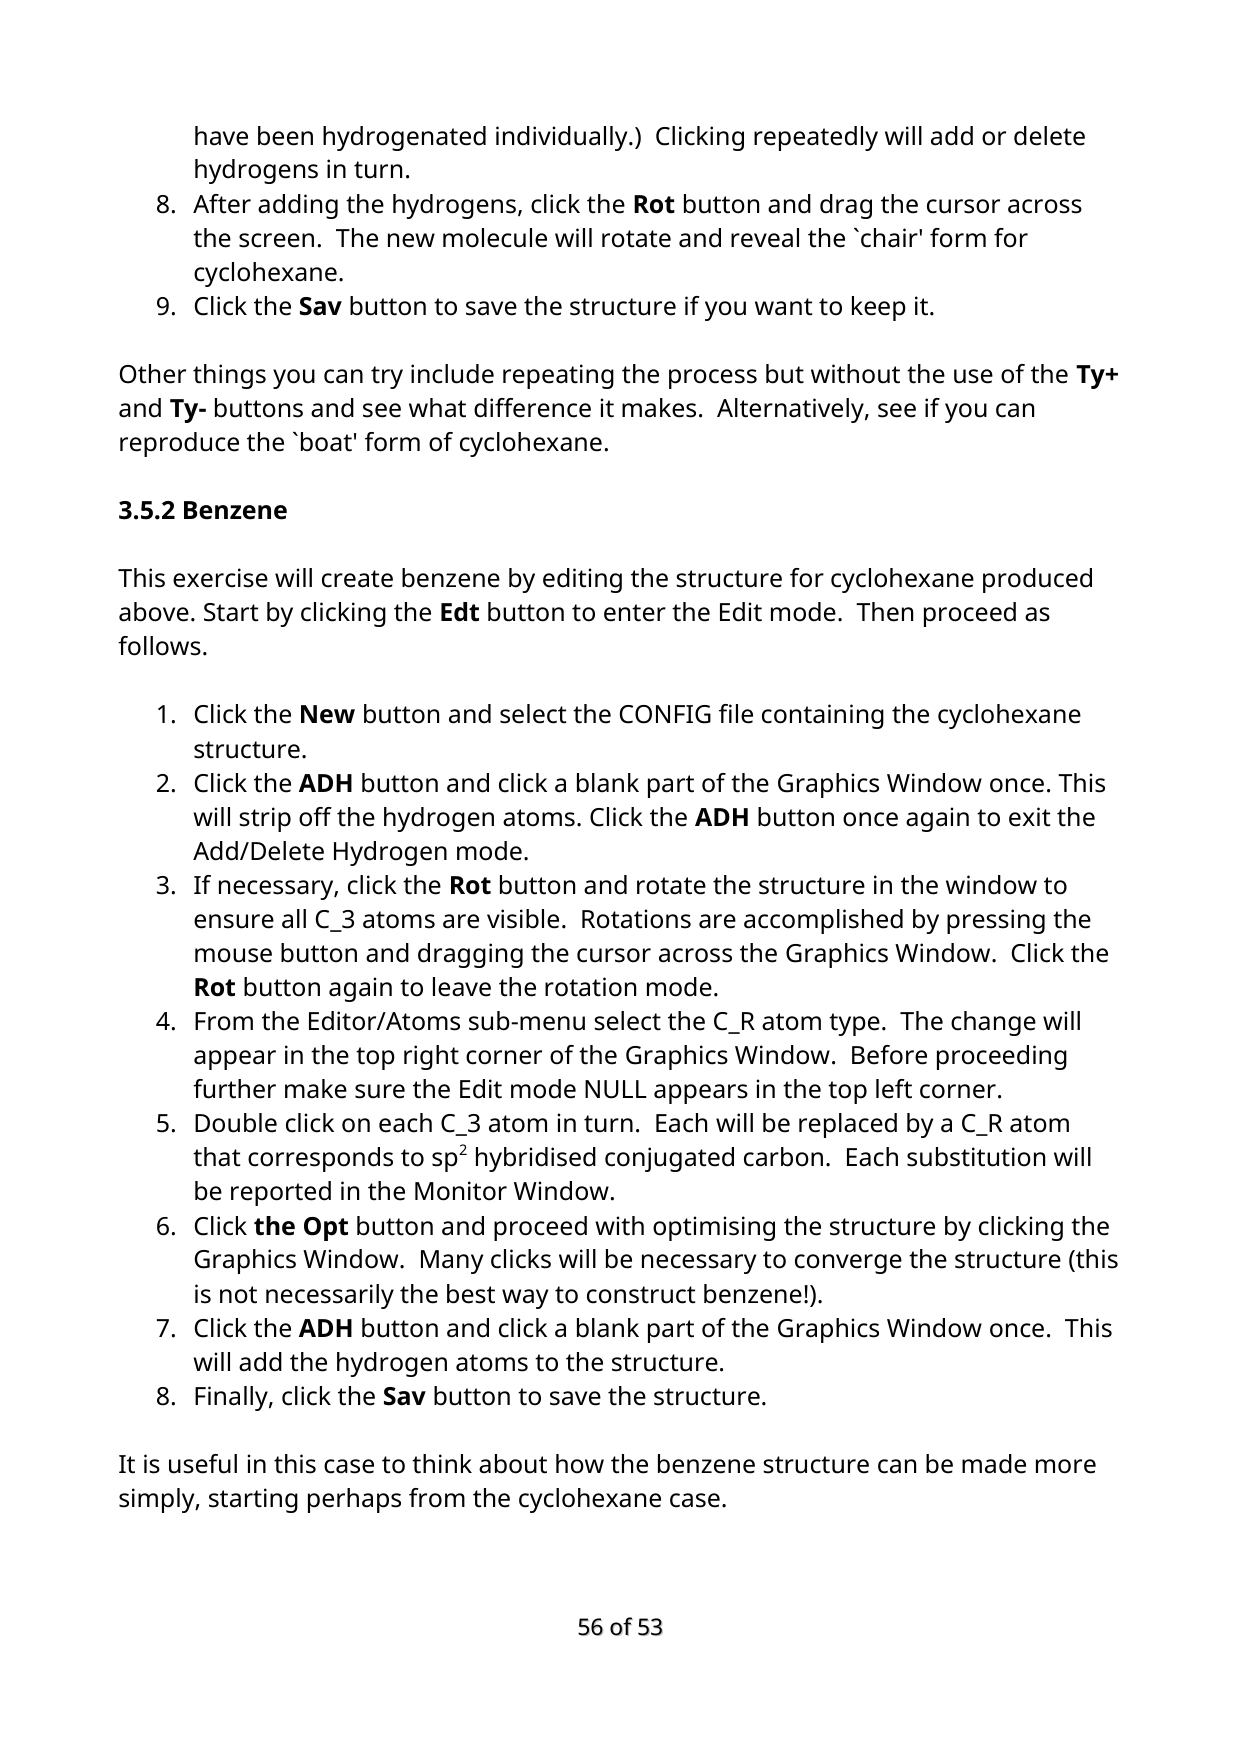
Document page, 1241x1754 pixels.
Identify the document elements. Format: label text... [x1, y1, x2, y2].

list have been hydrogenated individually.) Clicking repeatedly will add or delete hydrogens in turn. [156, 118, 1122, 186]
list Click the ADH button and click a blank part of the Graphics Window once. This will add the hydrogen atoms to the structure. [156, 1310, 1122, 1378]
list Finally, click the Sav button to save the structure. [156, 1378, 1122, 1412]
list If necessary, click the Rot button and rotate the structure in the window to ensure all C_3 atoms are visible. Rotations are accomplished by pressing the mouse button and dragging the cursor across the Graphics Window. Click the Rot button again to leave the rotation mode. [156, 867, 1122, 1004]
list Click the New button and select the CONFIG file containing the cyclohexane structure. [156, 697, 1122, 765]
list Click the Sav button to save the structure if you want to keep it. [156, 288, 1122, 322]
text This exercise will create benzene by editing the structure for cyclohexane produced above. Start by clicking the Edt button to enter the Edit mode. Then proceed as follows. [118, 561, 1122, 663]
list Double click on each C_3 atom in turn. Each will be replaced by a C_R atom that corresponds to sp2 hybridised conjugated carbon. Each substitution will be reported in the Monitor Window. [156, 1106, 1122, 1208]
text Other things you can try include repeating the process but without the use of the Ty+ and Ty- buttons and see what difference it makes. Alternatively, see if you can reproduce the `boat' form of cyclohexane. [118, 357, 1122, 459]
list From the Editor/Atoms sub-menu select the C_R atom type. The change will appear in the top right corner of the Graphics Window. Before proceeding further make sure the Edit mode NULL appears in the top left corner. [156, 1004, 1122, 1106]
list Click the Opt button and proceed with optimising the structure by clicking the Graphics Window. Many clicks will be necessary to converge the structure (this is not necessarily the best way to construct benzene!). [156, 1208, 1122, 1310]
list After adding the hydrogens, click the Rot button and drag the cursor across the screen. The new molecule will rotate and reveal the `chair' form for cyclohexane. [156, 186, 1122, 288]
text 3.5.2 Benzene [118, 493, 1122, 527]
text It is useful in this case to think about how the benzene structure can be made more simply, starting perhaps from the cyclohexane case. [118, 1447, 1122, 1515]
list Click the ADH button and click a blank part of the Graphics Window once. This will strip off the hydrogen atoms. Click the ADH button once again to exit the Add/Delete Hydrogen mode. [156, 765, 1122, 867]
